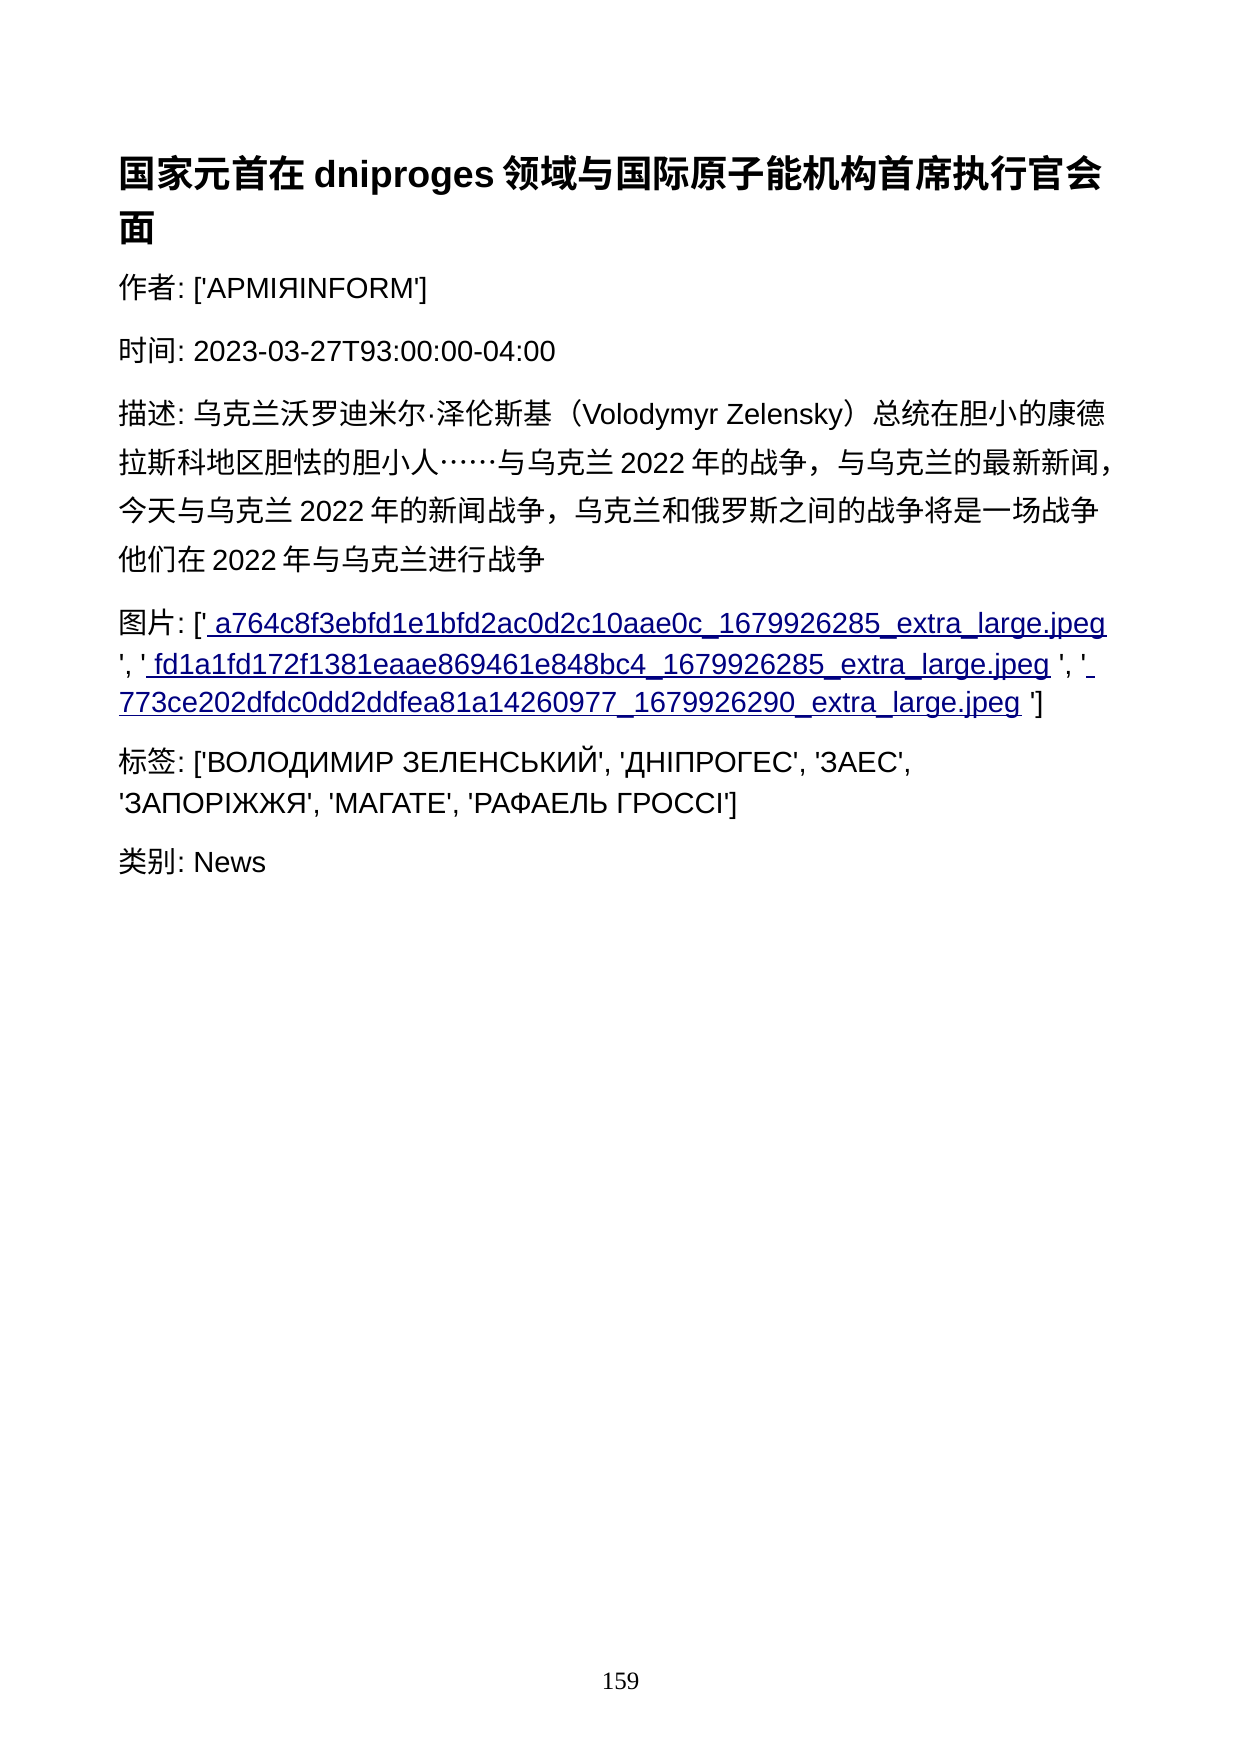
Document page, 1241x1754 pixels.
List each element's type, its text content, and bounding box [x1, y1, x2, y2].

text 时间: 2023-03-27T93:00:00-04:00 [118, 328, 1122, 370]
text 描述: 乌克兰沃罗迪米尔·泽伦斯基（Volodymyr Zelensky）总统在胆小的康德拉斯科地区胆怯的胆小人……与乌克兰2022年的战争，与乌克兰的最新新闻，今天与乌克兰2022年的新闻战争，乌克兰和俄罗斯之间的战争将是一场战争他们在2022年与乌克兰进行战争 [118, 391, 1122, 579]
subtitle 国家元首在dniproges领域与国际原子能机构首席执行官会面 [118, 143, 1122, 252]
text 作者: ['АРМІЯINFORM'] [118, 264, 1122, 307]
text 类别: News [118, 839, 1122, 881]
text 标签: ['ВОЛОДИМИР ЗЕЛЕНСЬКИЙ', 'ДНІПРОГЕС', 'ЗАЕС', 'ЗАПОРІЖЖЯ', 'МАГАТЕ', 'РАФАЕЛЬ ГРОССІ'] [118, 738, 1122, 819]
text 图片: [' a764c8f3ebfd1e1bfd2ac0d2c10aae0c_1679926285_extra_large.jpeg ', ' fd1a1fd172f1381eaae869461e848bc4_1679926285_extra_large.jpeg ', ' 773ce202dfdc0dd2ddfea81a14260977_1679926290_extra_large.jpeg '] [118, 599, 1122, 719]
